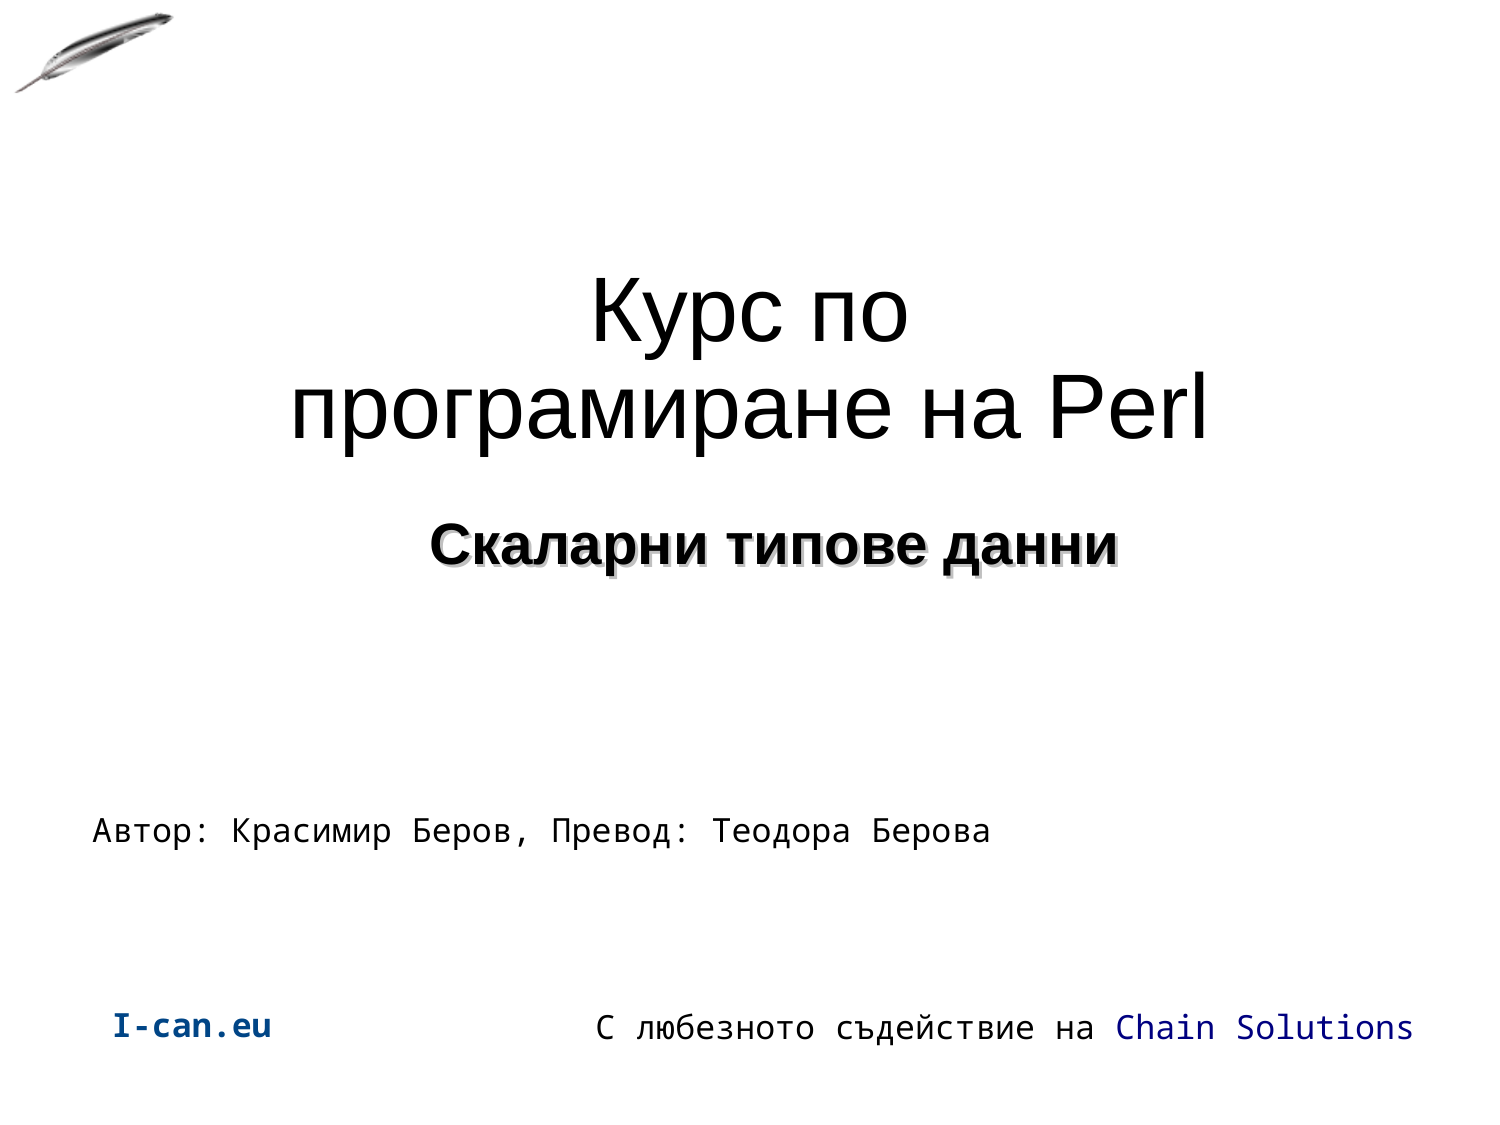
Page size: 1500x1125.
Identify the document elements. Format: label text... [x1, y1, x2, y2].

title Курс по програмиране на Perl [277, 249, 1223, 459]
text_box I-can.eu [97, 994, 287, 1055]
text_box С любезното съдействие на Chain Solutions [580, 994, 1431, 1049]
picture [11, 11, 179, 95]
text_box Автор: Красимир Беров, Превод: Теодора Берова [77, 798, 1270, 888]
text_box Скаларни типове данни [414, 501, 1153, 591]
